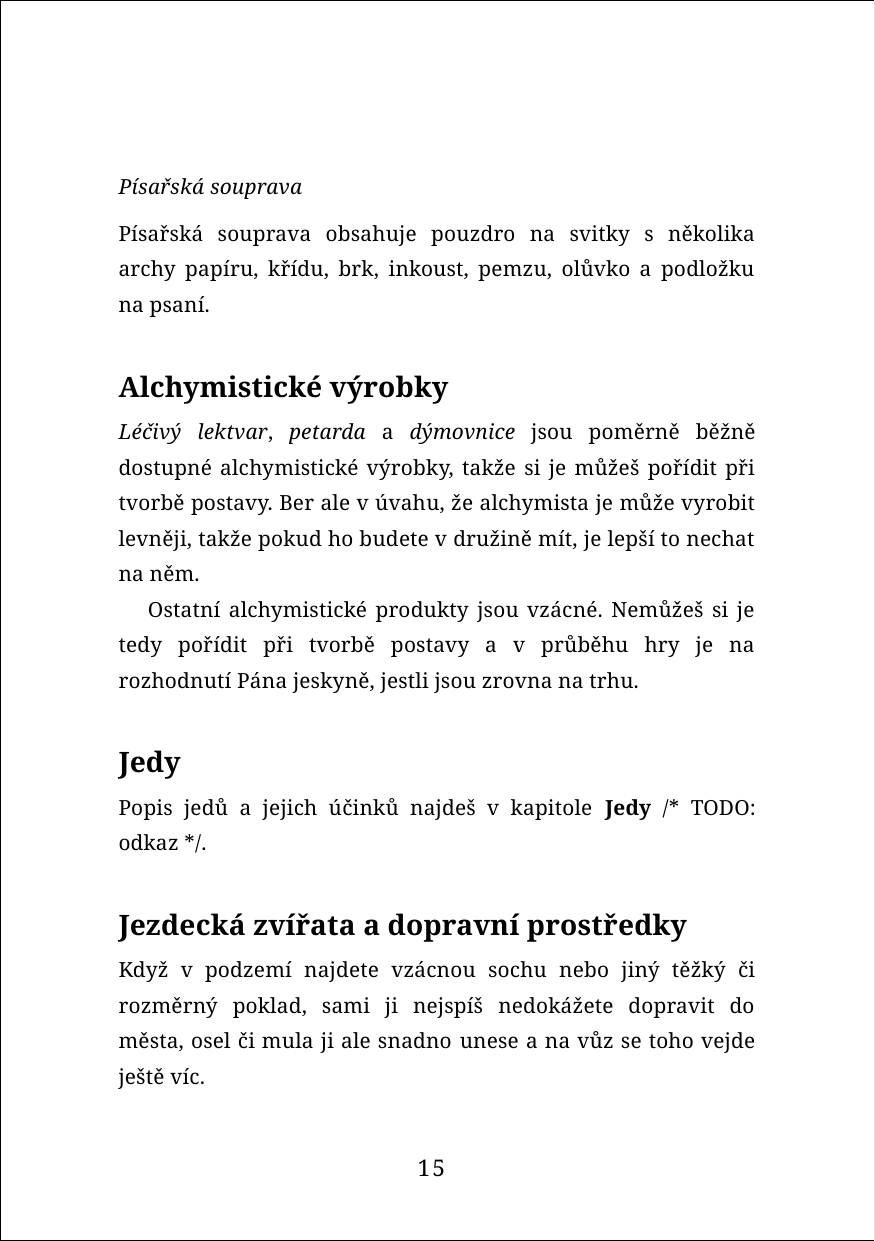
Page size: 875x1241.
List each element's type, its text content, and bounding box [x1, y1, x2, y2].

text Když v podzemí najdete vzácnou sochu nebo jiný těžký či rozměrný poklad, sami ji nejspíš nedokážete dopravit do města, osel či mula ji ale snadno unese a na vůz se toho vejde ještě víc. [118, 955, 756, 1090]
text Léčivý lektvar, petarda a dýmovnice jsou poměrně běžně dostupné alchymistické výrobky, takže si je můžeš pořídit při tvorbě postavy. Ber ale v úvahu, že alchymista je může vyrobit levněji, takže pokud ho budete v družině mít, je lepší to nechat na něm. Ostatní alchymistické produkty jsou vzácné. Nemůžeš si je tedy pořídit při tvorbě postavy a v průběhu hry je na rozhodnutí Pána jeskyně, jestli jsou zrovna na trhu. [118, 417, 756, 694]
text Písařská souprava [118, 172, 756, 200]
subtitle Alchymistické výrobky [118, 367, 756, 405]
subtitle Jezdecká zvířata a dopravní prostředky [118, 905, 756, 943]
text Písařská souprava obsahuje pouzdro na svitky s několika archy papíru, křídu, brk, inkoust, pemzu, olůvko a podložku na psaní. [118, 219, 756, 318]
subtitle Jedy [118, 743, 756, 781]
text Popis jedů a jejich účinků najdeš v kapitole Jedy /* TODO: odkaz */. [118, 793, 756, 857]
